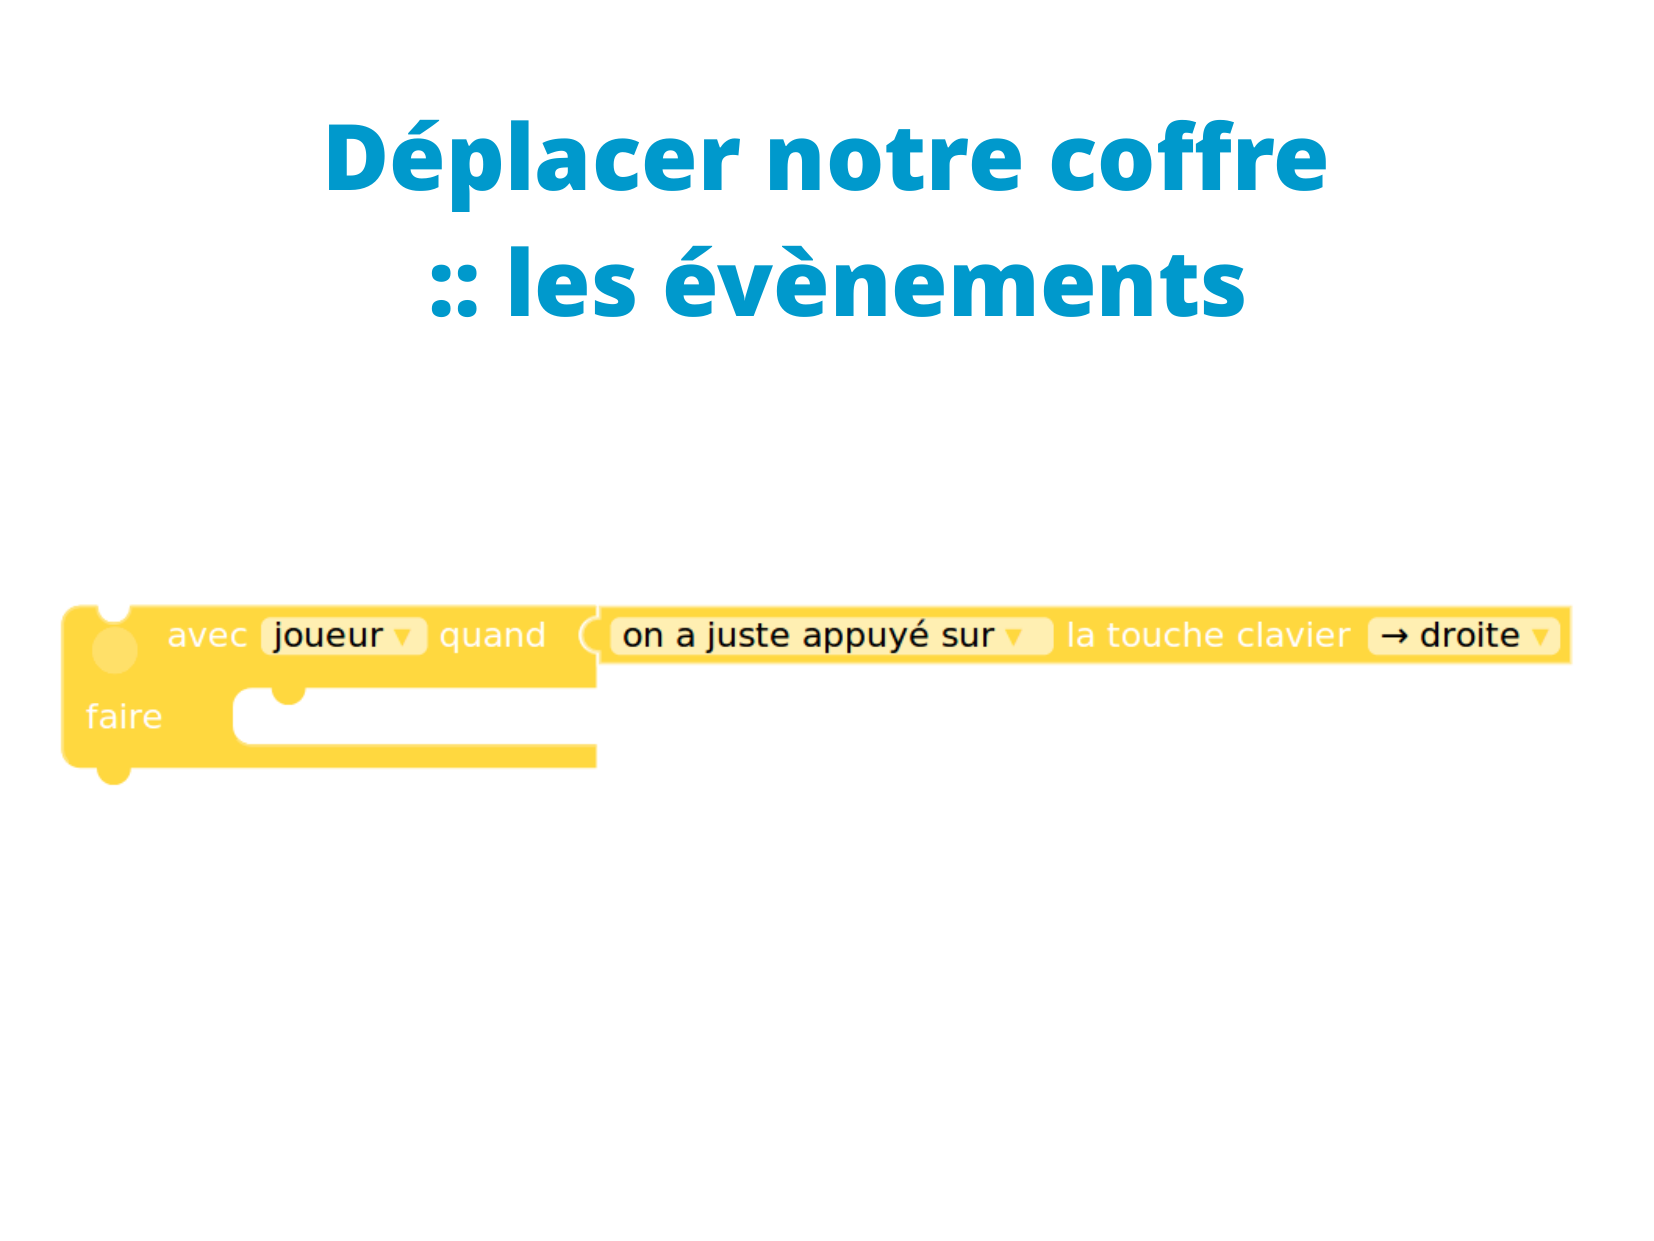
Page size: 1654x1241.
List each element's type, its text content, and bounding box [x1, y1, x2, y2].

picture [44, 578, 1609, 804]
title Déplacer notre coffre :: les évènements [82, 110, 1571, 325]
